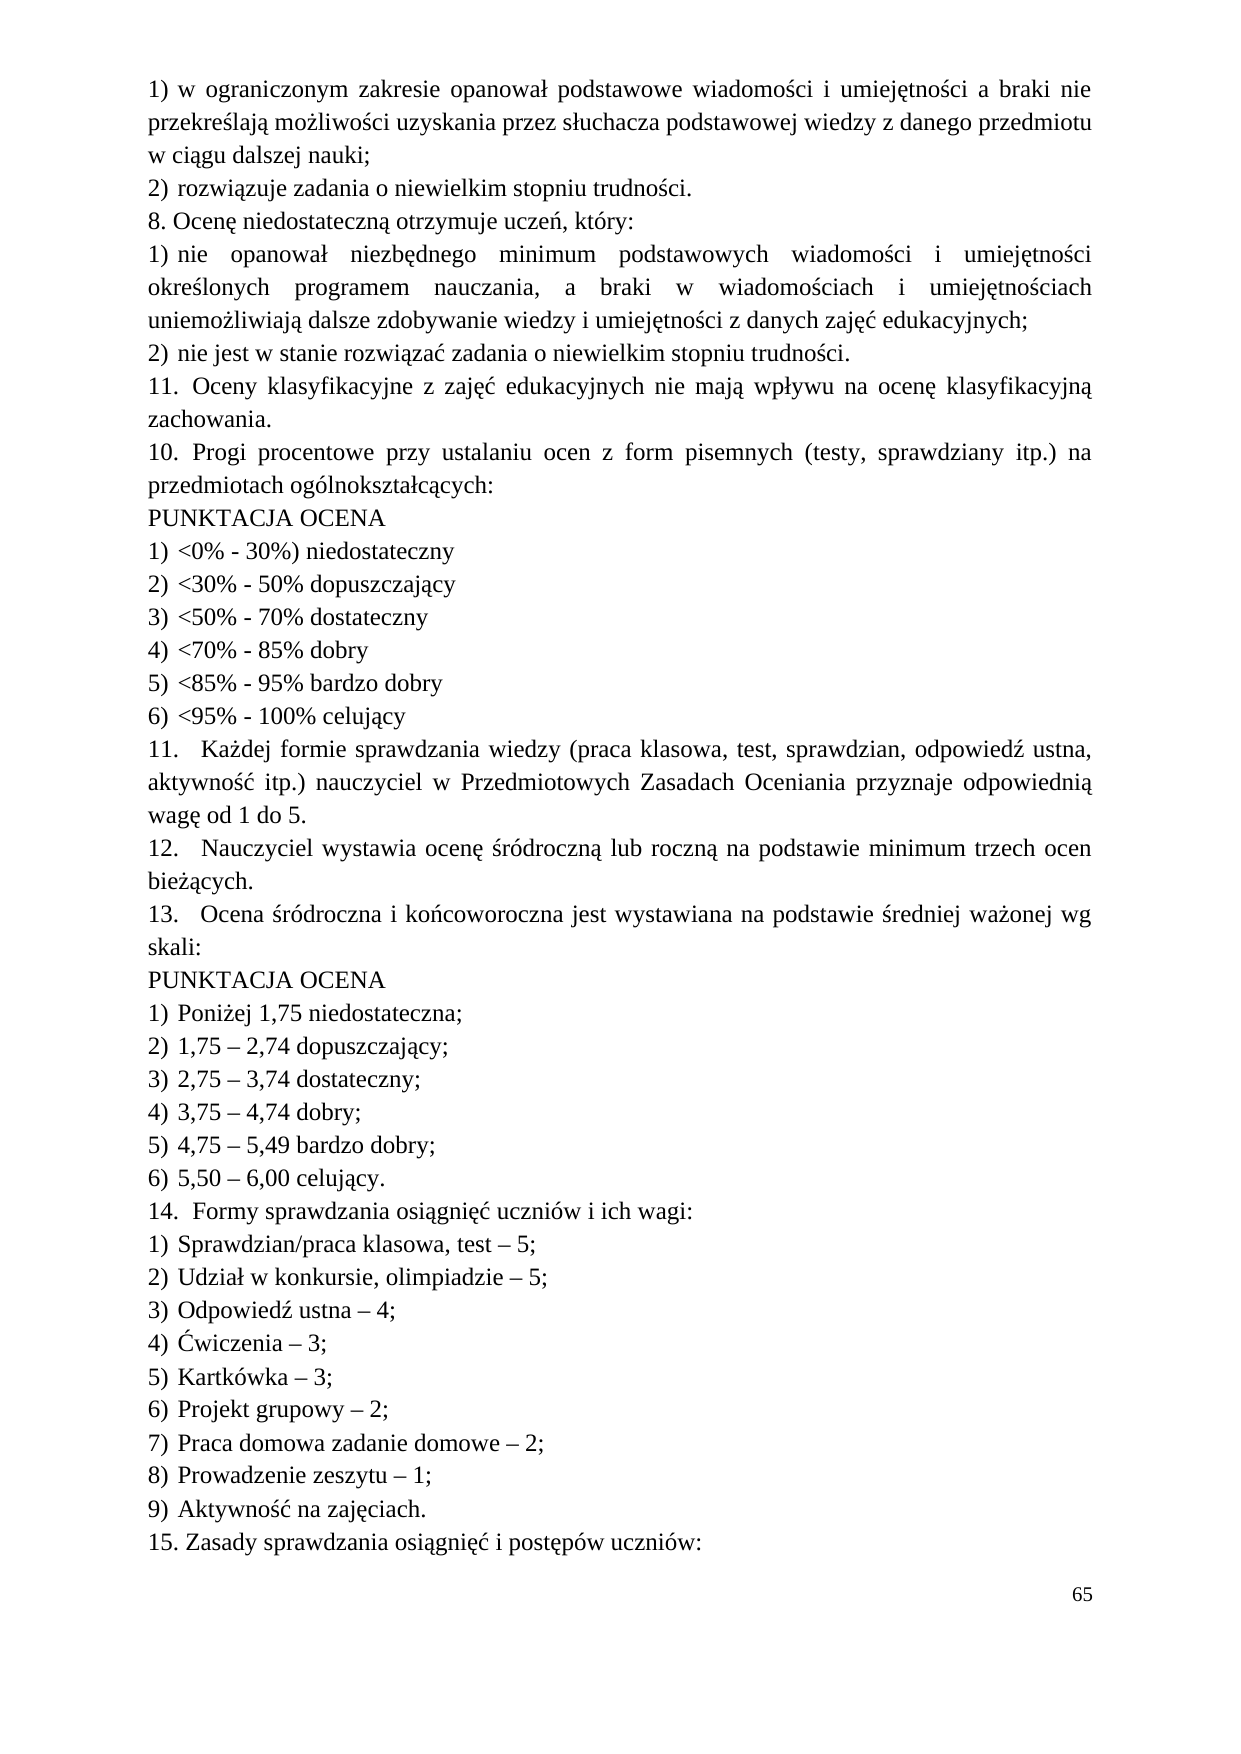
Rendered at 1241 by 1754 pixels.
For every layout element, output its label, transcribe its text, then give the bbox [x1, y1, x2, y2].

text 8. Ocenę niedostateczną otrzymuje uczeń, który: [148, 206, 1093, 234]
list Sprawdzian/praca klasowa, test – 5; [148, 1229, 1093, 1258]
list Udział w konkursie, olimpiadzie – 5; [148, 1262, 1093, 1291]
list Praca domowa zadanie domowe – 2; [148, 1428, 1093, 1456]
list <70% - 85% dobry [148, 635, 1093, 664]
list Projekt grupowy – 2; [148, 1394, 1093, 1423]
text PUNKTACJA OCENA [148, 965, 1093, 994]
list <0% - 30%) niedostateczny [148, 536, 1093, 565]
list 2,75 – 3,74 dostateczny; [148, 1064, 1093, 1093]
list Prowadzenie zeszytu – 1; [148, 1461, 1093, 1489]
list nie jest w stanie rozwiązać zadania o niewielkim stopniu trudności. [148, 338, 1093, 367]
text 13. Ocena śródroczna i końcoworoczna jest wystawiana na podstawie średniej ważonej wg skali: [148, 899, 1093, 961]
list Oceny klasyfikacyjne z zajęć edukacyjnych nie mają wpływu na ocenę klasyfikacyjną zachowania. [148, 371, 1093, 433]
list nie opanował niezbędnego minimum podstawowych wiadomości i umiejętności określonych programem nauczania, a braki w wiadomościach i umiejętnościach uniemożliwiają dalsze zdobywanie wiedzy i umiejętności z danych zajęć edukacyjnych; [148, 239, 1093, 334]
list Kartkówka – 3; [148, 1362, 1093, 1390]
text 12. Nauczyciel wystawia ocenę śródroczną lub roczną na podstawie minimum trzech ocen bieżących. [148, 833, 1093, 895]
list 4,75 – 5,49 bardzo dobry; [148, 1130, 1093, 1159]
text 10. Progi procentowe przy ustalaniu ocen z form pisemnych (testy, sprawdziany itp.) na przedmiotach ogólnokształcących: [148, 437, 1093, 499]
list Poniżej 1,75 niedostateczna; [148, 998, 1093, 1027]
list 5,50 – 6,00 celujący. [148, 1163, 1093, 1192]
list rozwiązuje zadania o niewielkim stopniu trudności. [148, 173, 1093, 202]
text 11. Każdej formie sprawdzania wiedzy (praca klasowa, test, sprawdzian, odpowiedź ustna, aktywność itp.) nauczyciel w Przedmiotowych Zasadach Oceniania przyznaje odpowiednią wagę od 1 do 5. [148, 734, 1093, 829]
list <95% - 100% celujący [148, 701, 1093, 730]
list Aktywność na zajęciach. [148, 1494, 1093, 1522]
list 1,75 – 2,74 dopuszczający; [148, 1031, 1093, 1060]
list <30% - 50% dopuszczający [148, 569, 1093, 598]
text PUNKTACJA OCENA [148, 503, 1093, 532]
list <50% - 70% dostateczny [148, 602, 1093, 631]
list w ograniczonym zakresie opanował podstawowe wiadomości i umiejętności a braki nie przekreślają możliwości uzyskania przez słuchacza podstawowej wiedzy z danego przedmiotu w ciągu dalszej nauki; [148, 74, 1093, 168]
list Ćwiczenia – 3; [148, 1328, 1093, 1357]
list Odpowiedź ustna – 4; [148, 1296, 1093, 1324]
text 15. Zasady sprawdzania osiągnięć i postępów uczniów: [148, 1527, 1093, 1555]
text 14. Formy sprawdzania osiągnięć uczniów i ich wagi: [148, 1196, 1093, 1225]
list <85% - 95% bardzo dobry [148, 668, 1093, 697]
list 3,75 – 4,74 dobry; [148, 1097, 1093, 1126]
